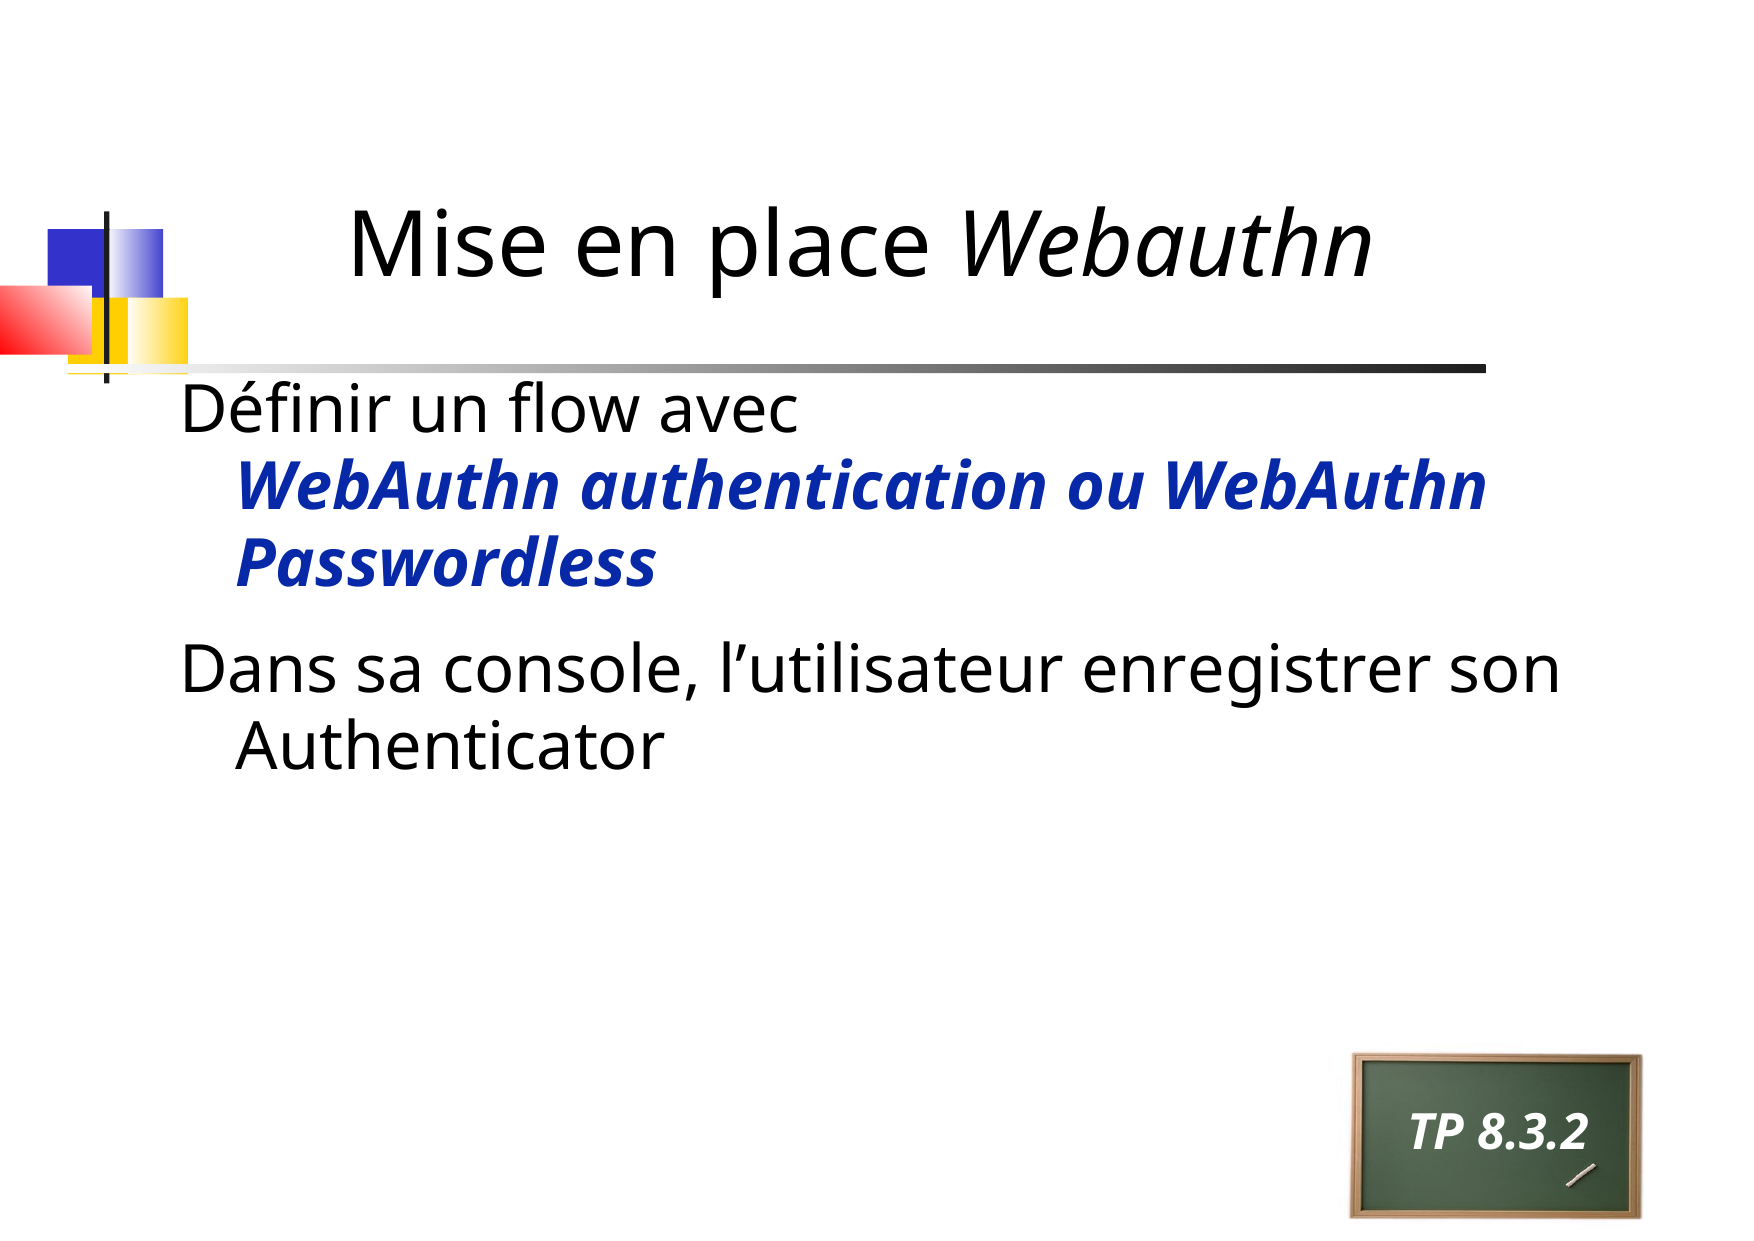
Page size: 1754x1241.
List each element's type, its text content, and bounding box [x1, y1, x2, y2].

text_box TP 8.3.2 [1385, 1104, 1611, 1167]
list Définir un flow avec WebAuthn authentication ou WebAuthn Passwordless Dans sa console, l’utilisateur enregistrer son Authenticator [179, 371, 1567, 1091]
title Mise en place Webauthn [179, 139, 1567, 351]
picture [1336, 1042, 1655, 1230]
